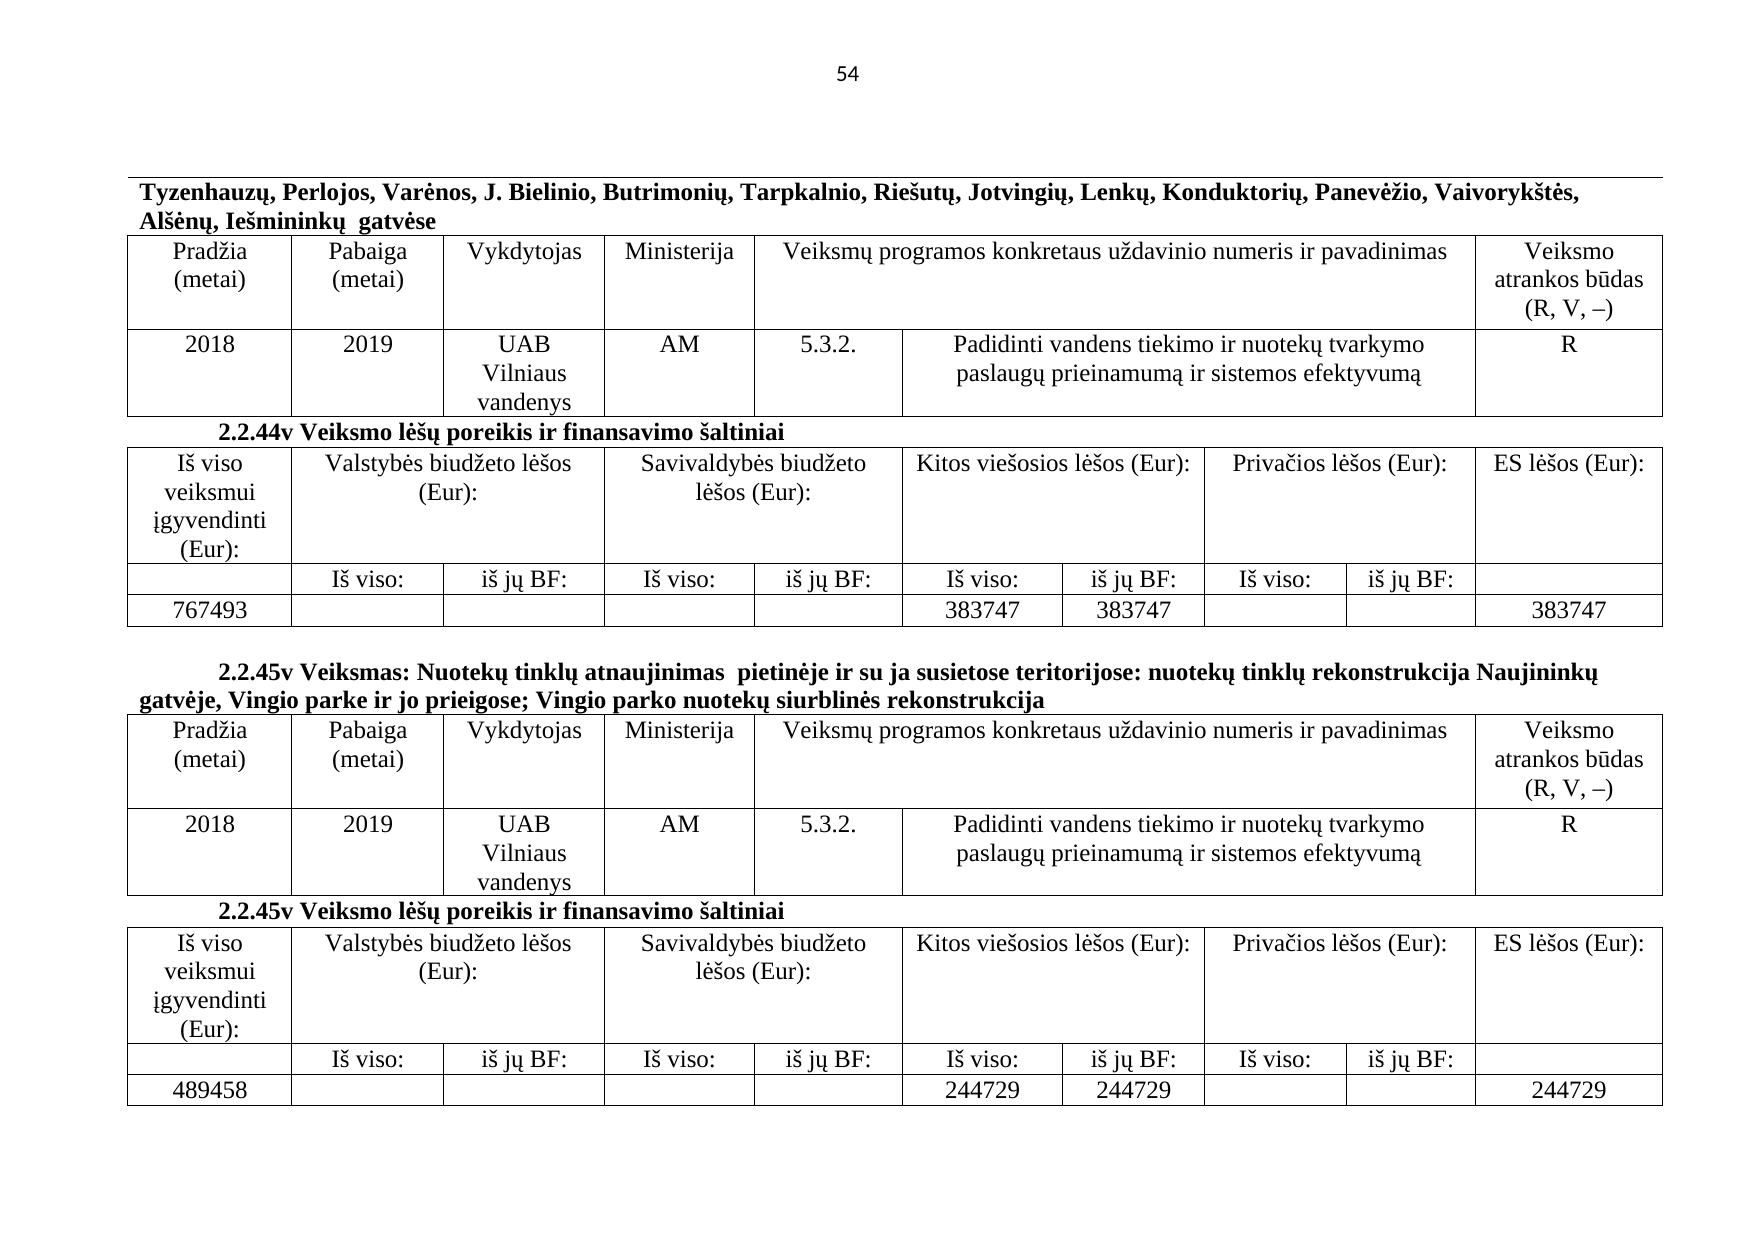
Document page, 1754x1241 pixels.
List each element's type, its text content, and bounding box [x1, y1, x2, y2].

table_cell iš jų BF: [444, 564, 604, 594]
table_cell 2018 [128, 330, 291, 416]
table_cell 383747 [1476, 595, 1662, 626]
table_cell Ministerija [605, 715, 754, 808]
table_cell 383747 [1063, 595, 1204, 626]
table_cell 2018 [128, 809, 291, 895]
table_cell Iš viso: [605, 564, 754, 594]
table_cell Savivaldybės biudžeto lėšos (Eur): [605, 448, 902, 563]
table_cell [1346, 1106, 1475, 1136]
table_cell Kitos viešosios lėšos (Eur): [903, 928, 1204, 1043]
table_cell [1346, 627, 1475, 657]
table_cell [755, 595, 902, 626]
table_cell [605, 1075, 754, 1105]
table_cell Iš viso: [1205, 564, 1346, 594]
table_cell [755, 1075, 902, 1105]
table_cell [1204, 627, 1346, 657]
table_cell Pradžia (metai) [128, 236, 291, 328]
table_cell [444, 1106, 604, 1136]
table_cell ES lėšos (Eur): [1476, 928, 1662, 1043]
table_cell 767493 [128, 595, 291, 626]
table_cell [1063, 1106, 1204, 1136]
table_cell [1205, 595, 1346, 626]
table_cell [1475, 1106, 1663, 1136]
table_cell R [1476, 809, 1662, 895]
table_cell Vykdytojas [444, 236, 604, 328]
table_cell Iš viso: [292, 564, 443, 594]
table_cell [128, 1044, 291, 1074]
table_cell Tyzenhauzų, Perlojos, Varėnos, J. Bielinio, Butrimonių, Tarpkalnio, Riešutų, Jotvingių, Lenkų, Konduktorių, Panevėžio, Vaivorykštės, Alšėnų, Iešmininkų gatvėse [128, 178, 1663, 235]
table_cell [1476, 1044, 1662, 1074]
table_cell 383747 [903, 595, 1062, 626]
table_cell Iš viso: [605, 1044, 754, 1074]
table_cell 244729 [1476, 1075, 1662, 1105]
table_cell [292, 595, 443, 626]
table_cell 2019 [292, 809, 443, 895]
table_cell [444, 627, 604, 657]
table_cell 5.3.2. [755, 809, 902, 895]
table_cell Privačios lėšos (Eur): [1205, 448, 1475, 563]
table_cell iš jų BF: [444, 1044, 604, 1074]
table_cell Savivaldybės biudžeto lėšos (Eur): [605, 928, 902, 1043]
table_cell [1205, 1075, 1346, 1105]
table_cell 2.2.44v Veiksmo lėšų poreikis ir finansavimo šaltiniai [128, 417, 1663, 447]
table_cell [902, 627, 1063, 657]
table_cell AM [605, 809, 754, 895]
table_cell Iš viso: [1205, 1044, 1346, 1074]
table_cell 5.3.2. [755, 330, 902, 416]
table_cell [292, 1106, 444, 1136]
table_cell [1347, 595, 1475, 626]
table_cell Ministerija [605, 236, 754, 328]
table_cell Valstybės biudžeto lėšos (Eur): [292, 928, 604, 1043]
table_cell AM [605, 330, 754, 416]
table_cell Valstybės biudžeto lėšos (Eur): [292, 448, 604, 563]
table_cell Iš viso: [292, 1044, 443, 1074]
table_cell 489458 [128, 1075, 291, 1105]
table_cell Vykdytojas [444, 715, 604, 808]
table_cell 244729 [1063, 1075, 1204, 1105]
table_cell Iš viso veiksmui įgyvendinti (Eur): [128, 928, 291, 1043]
table_cell [1204, 1106, 1346, 1136]
table_cell UAB Vilniaus vandenys [444, 330, 604, 416]
table_cell [1063, 627, 1204, 657]
table_cell Iš viso veiksmui įgyvendinti (Eur): [128, 448, 291, 563]
table_cell [444, 595, 604, 626]
table_cell Veiksmo atrankos būdas (R, V, –) [1476, 715, 1662, 808]
table_cell iš jų BF: [1063, 564, 1204, 594]
table_cell 2019 [292, 330, 443, 416]
table_cell [1476, 564, 1662, 594]
table_cell Privačios lėšos (Eur): [1205, 928, 1475, 1043]
table_cell [1347, 1075, 1475, 1105]
table_cell 244729 [903, 1075, 1062, 1105]
table_cell Pabaiga (metai) [292, 715, 443, 808]
table_cell [604, 1106, 754, 1136]
table_cell Pradžia (metai) [128, 715, 291, 808]
table_cell [902, 1106, 1063, 1136]
table_cell 2.2.45v Veiksmo lėšų poreikis ir finansavimo šaltiniai [128, 896, 1663, 927]
table_cell iš jų BF: [755, 564, 902, 594]
table_cell Padidinti vandens tiekimo ir nuotekų tvarkymo paslaugų prieinamumą ir sistemos efektyvumą [903, 809, 1475, 895]
table_cell Iš viso: [903, 564, 1062, 594]
table_cell ES lėšos (Eur): [1476, 448, 1662, 563]
table_cell [128, 627, 292, 657]
table_cell iš jų BF: [1063, 1044, 1204, 1074]
table_cell [128, 1106, 292, 1136]
table_cell iš jų BF: [1347, 1044, 1475, 1074]
table_cell Veiksmo atrankos būdas (R, V, –) [1476, 236, 1662, 328]
table_cell [292, 627, 444, 657]
table_cell [754, 1106, 902, 1136]
table_cell Pabaiga (metai) [292, 236, 443, 328]
table_cell R [1476, 330, 1662, 416]
table_cell Kitos viešosios lėšos (Eur): [903, 448, 1204, 563]
table_cell [444, 1075, 604, 1105]
table_cell [754, 627, 902, 657]
table_cell [605, 595, 754, 626]
table_cell iš jų BF: [755, 1044, 902, 1074]
table_cell Veiksmų programos konkretaus uždavinio numeris ir pavadinimas [755, 236, 1475, 328]
table_cell Padidinti vandens tiekimo ir nuotekų tvarkymo paslaugų prieinamumą ir sistemos efektyvumą [903, 330, 1475, 416]
table_cell [1475, 627, 1663, 657]
table_cell [128, 564, 291, 594]
table_cell UAB Vilniaus vandenys [444, 809, 604, 895]
table_cell [604, 627, 754, 657]
table_cell Veiksmų programos konkretaus uždavinio numeris ir pavadinimas [755, 715, 1475, 808]
table_cell 2.2.45v Veiksmas: Nuotekų tinklų atnaujinimas pietinėje ir su ja susietose teritorijose: nuotekų tinklų rekonstrukcija Naujininkų gatvėje, Vingio parke ir jo prieigose; Vingio parko nuotekų siurblinės rekonstrukcija [128, 657, 1663, 714]
table_cell Iš viso: [903, 1044, 1062, 1074]
table_cell iš jų BF: [1347, 564, 1475, 594]
table_cell [292, 1075, 443, 1105]
